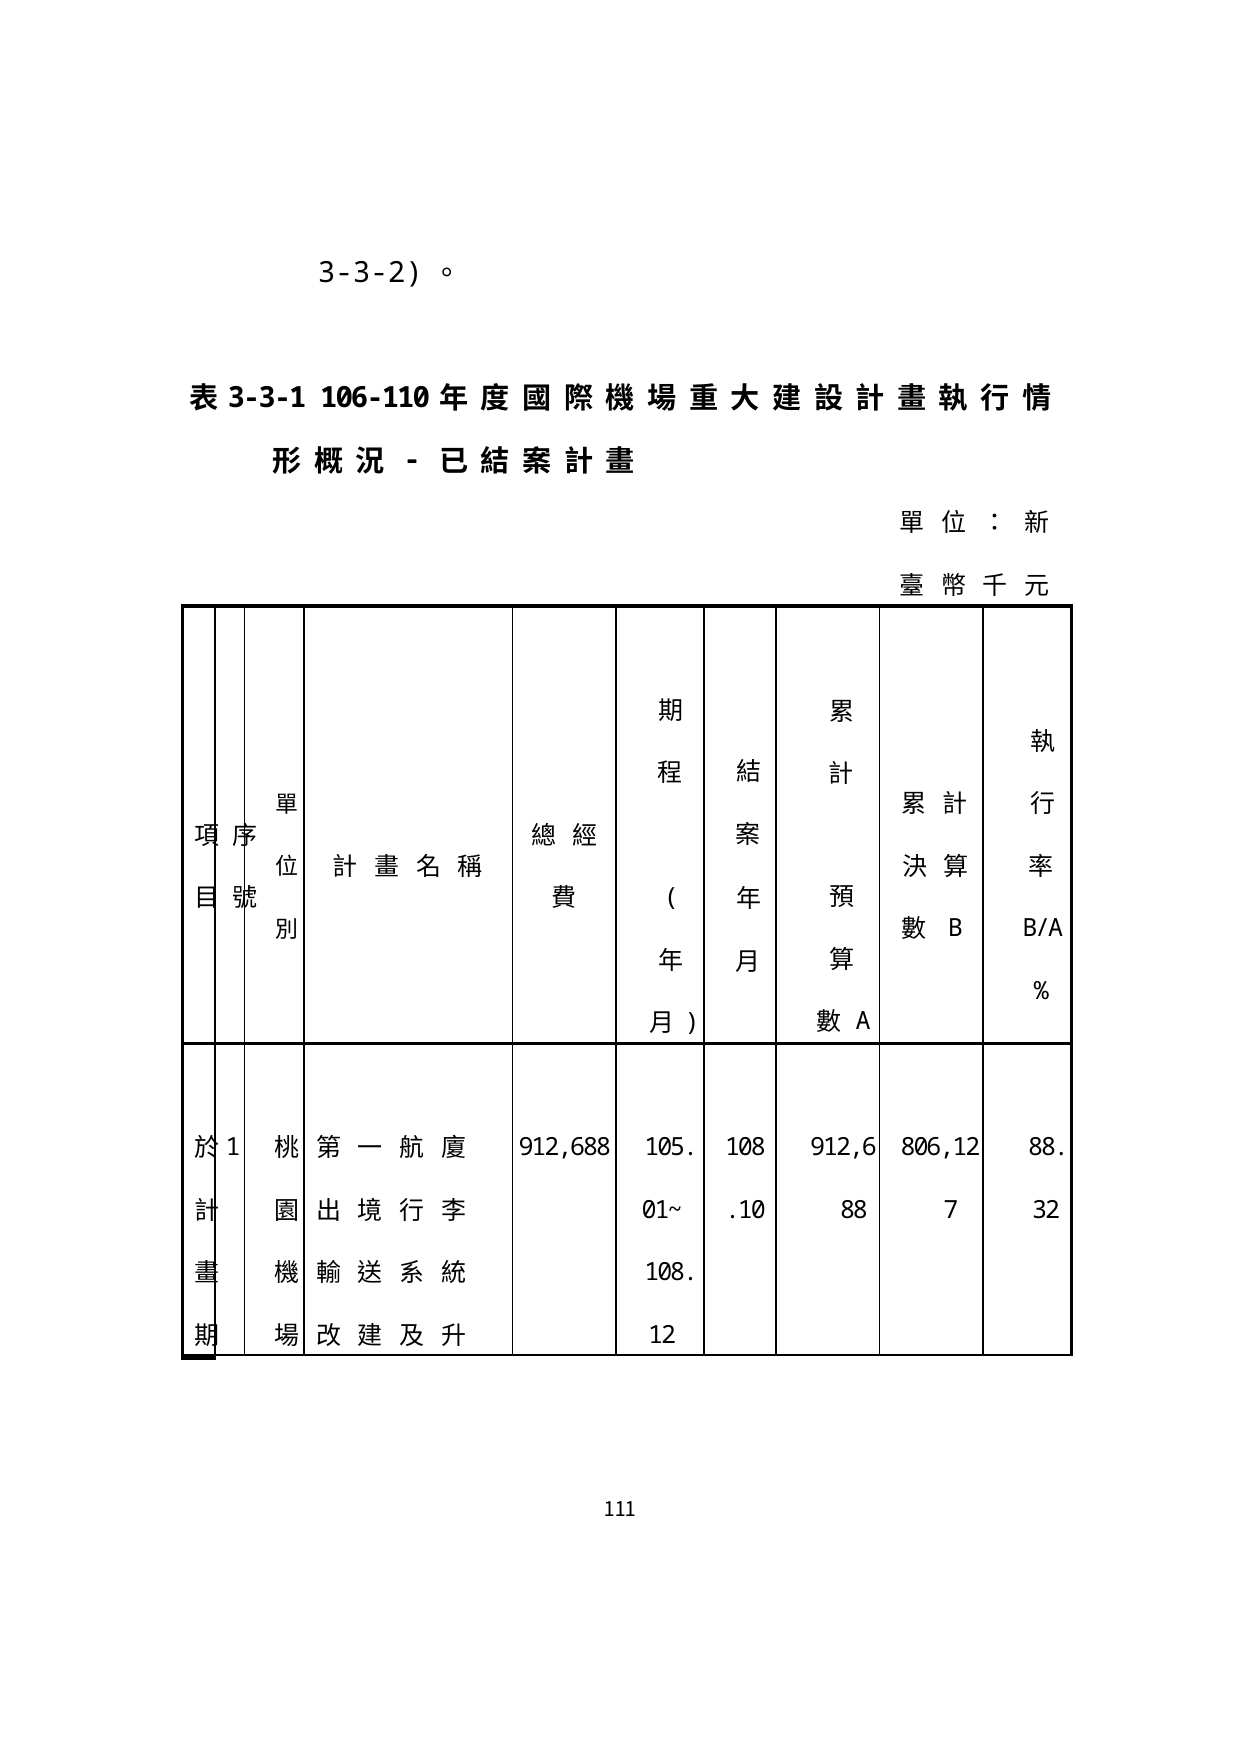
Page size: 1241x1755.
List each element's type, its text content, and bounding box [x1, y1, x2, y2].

text 單位：新臺幣千元 [183, 479, 1058, 604]
table_cell 1 [216, 1045, 244, 1354]
table_header 累計 決算數B [880, 608, 982, 1042]
table_header 單位別 [245, 608, 303, 1042]
table_cell 108.10 [705, 1045, 775, 1354]
table_cell 第一航廈出境行李輸送系統改建及升 [305, 1045, 512, 1354]
table_header 計畫名稱 [305, 608, 512, 1042]
table_header 項目 [184, 608, 214, 1042]
table_cell 88.32 [984, 1045, 1070, 1354]
table_cell 桃園機場 [245, 1045, 303, 1354]
table_cell 806,127 [880, 1045, 982, 1354]
table_cell 105.01~ 108.12 [617, 1045, 703, 1354]
table_header 結案 年月 [705, 608, 775, 1042]
table_cell 於 計 畫 期 程 完 成 者 [184, 1045, 214, 1354]
text 3-3-2)。 [271, 229, 1058, 292]
table_header 序號 [216, 608, 244, 1042]
table_cell 912,688 [777, 1045, 879, 1354]
table_header 總經費 [513, 608, 615, 1042]
table_header 期程 (年月) [617, 608, 703, 1042]
table_header 累計 預算數A [777, 608, 879, 1042]
table_cell 912,688 [513, 1045, 615, 1354]
text 表3-3-1 106-110年度國際機場重大建設計畫執行情形概況-已結案計畫 [183, 354, 1058, 479]
table_header 執行率 B/A% [984, 608, 1070, 1042]
